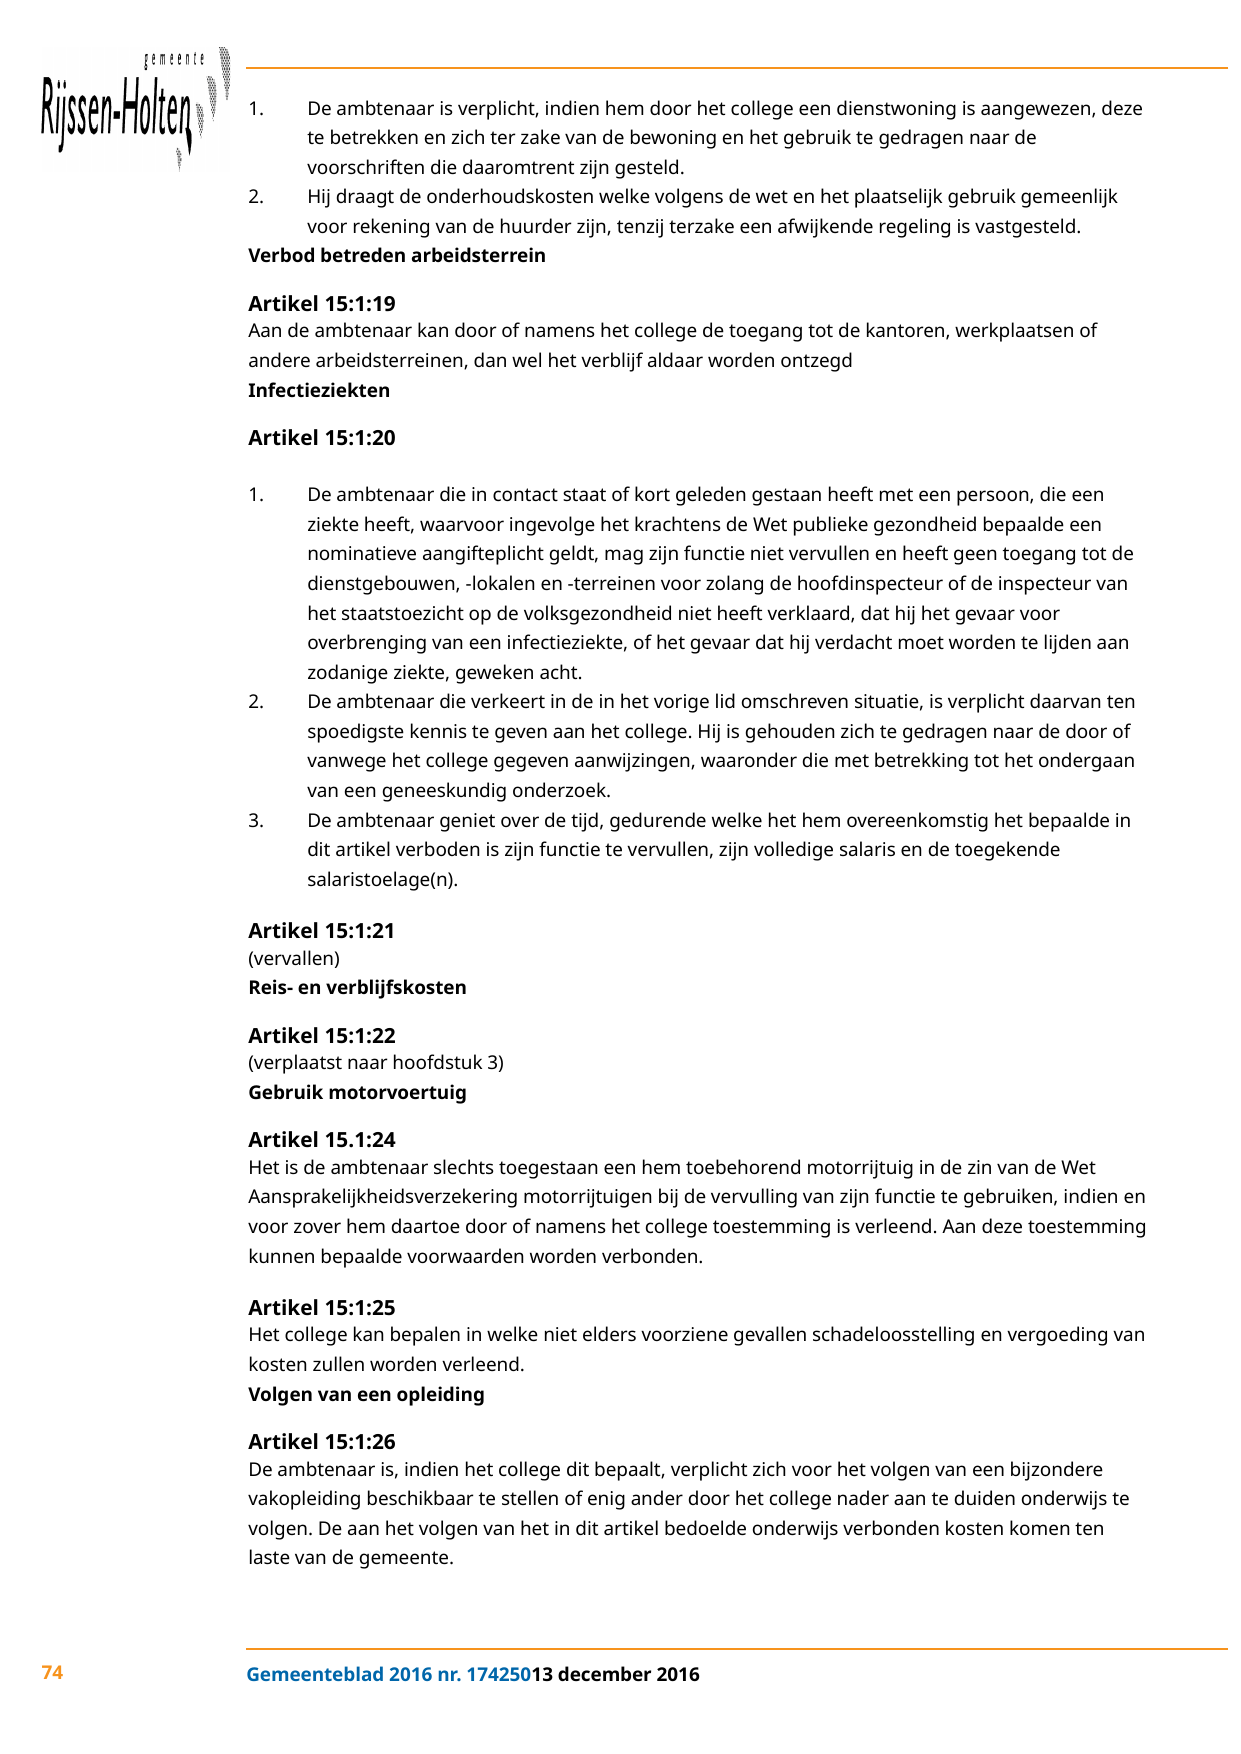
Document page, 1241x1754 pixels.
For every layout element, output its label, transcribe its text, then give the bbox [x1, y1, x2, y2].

list Hij draagt de onderhoudskosten welke volgens de wet en het plaatselijk gebruik gemeenlijk voor rekening van de huurder zijn, tenzij terzake een afwijkende regeling is vastgesteld. [248, 183, 1152, 239]
text Artikel 15:1:19 [248, 289, 1152, 318]
list De ambtenaar die verkeert in de in het vorige lid omschreven situatie, is verplicht daarvan ten spoedigste kennis te geven aan het college. Hij is gehouden zich te gedragen naar de door of vanwege het college gegeven aanwijzingen, waaronder die met betrekking tot het ondergaan van een geneeskundig onderzoek. [248, 688, 1152, 803]
text Het is de ambtenaar slechts toegestaan een hem toebehorend motorrijtuig in de zin van de Wet Aansprakelijkheidsverzekering motorrijtuigen bij de vervulling van zijn functie te gebruiken, indien en voor zover hem daartoe door of namens het college toestemming is verleend. Aan deze toestemming kunnen bepaalde voorwaarden worden verbonden. [248, 1154, 1152, 1268]
text Artikel 15:1:22 [248, 1021, 1152, 1049]
text Aan de ambtenaar kan door of namens het college de toegang tot de kantoren, werkplaatsen of andere arbeidsterreinen, dan wel het verblijf aldaar worden ontzegd [248, 318, 1152, 373]
text Artikel 15:1:25 [248, 1293, 1152, 1322]
list De ambtenaar die in contact staat of kort geleden gestaan heeft met een persoon, die een ziekte heeft, waarvoor ingevolge het krachtens de Wet publieke gezondheid bepaalde een nominatieve aangifteplicht geldt, mag zijn functie niet vervullen en heeft geen toegang tot de dienstgebouwen, -lokalen en -terreinen voor zolang de hoofdinspecteur of de inspecteur van het staatstoezicht op de volksgezondheid niet heeft verklaard, dat hij het gevaar voor overbrenging van een infectieziekte, of het gevaar dat hij verdacht moet worden te lijden aan zodanige ziekte, geweken acht. [248, 481, 1152, 685]
picture [41, 47, 231, 172]
list De ambtenaar is verplicht, indien hem door het college een dienstwoning is aangewezen, deze te betrekken en zich ter zake van de bewoning en het gebruik te gedragen naar de voorschriften die daaromtrent zijn gesteld. [248, 95, 1152, 180]
text Infectieziekten [248, 377, 1152, 403]
text Artikel 15.1:24 [248, 1126, 1152, 1154]
text Artikel 15:1:21 [248, 916, 1152, 945]
text Artikel 15:1:26 [248, 1427, 1152, 1456]
text Reis- en verblijfskosten [248, 974, 1152, 1000]
text De ambtenaar is, indien het college dit bepaalt, verplicht zich voor het volgen van een bijzondere vakopleiding beschikbaar te stellen of enig ander door het college nader aan te duiden onderwijs te volgen. De aan het volgen van het in dit artikel bedoelde onderwijs verbonden kosten komen ten laste van de gemeente. [248, 1456, 1152, 1570]
text Gebruik motorvoertuig [248, 1079, 1152, 1105]
text (verplaatst naar hoofdstuk 3) [248, 1049, 1152, 1075]
text Volgen van een opleiding [248, 1381, 1152, 1407]
text Artikel 15:1:20 [248, 423, 1152, 452]
text Verbod betreden arbeidsterrein [248, 243, 1152, 268]
list De ambtenaar geniet over de tijd, gedurende welke het hem overeenkomstig het bepaalde in dit artikel verboden is zijn functie te vervullen, zijn volledige salaris en de toegekende salaristoelage(n). [248, 807, 1152, 892]
text (vervallen) [248, 945, 1152, 971]
text Het college kan bepalen in welke niet elders voorziene gevallen schadeloosstelling en vergoeding van kosten zullen worden verleend. [248, 1322, 1152, 1377]
